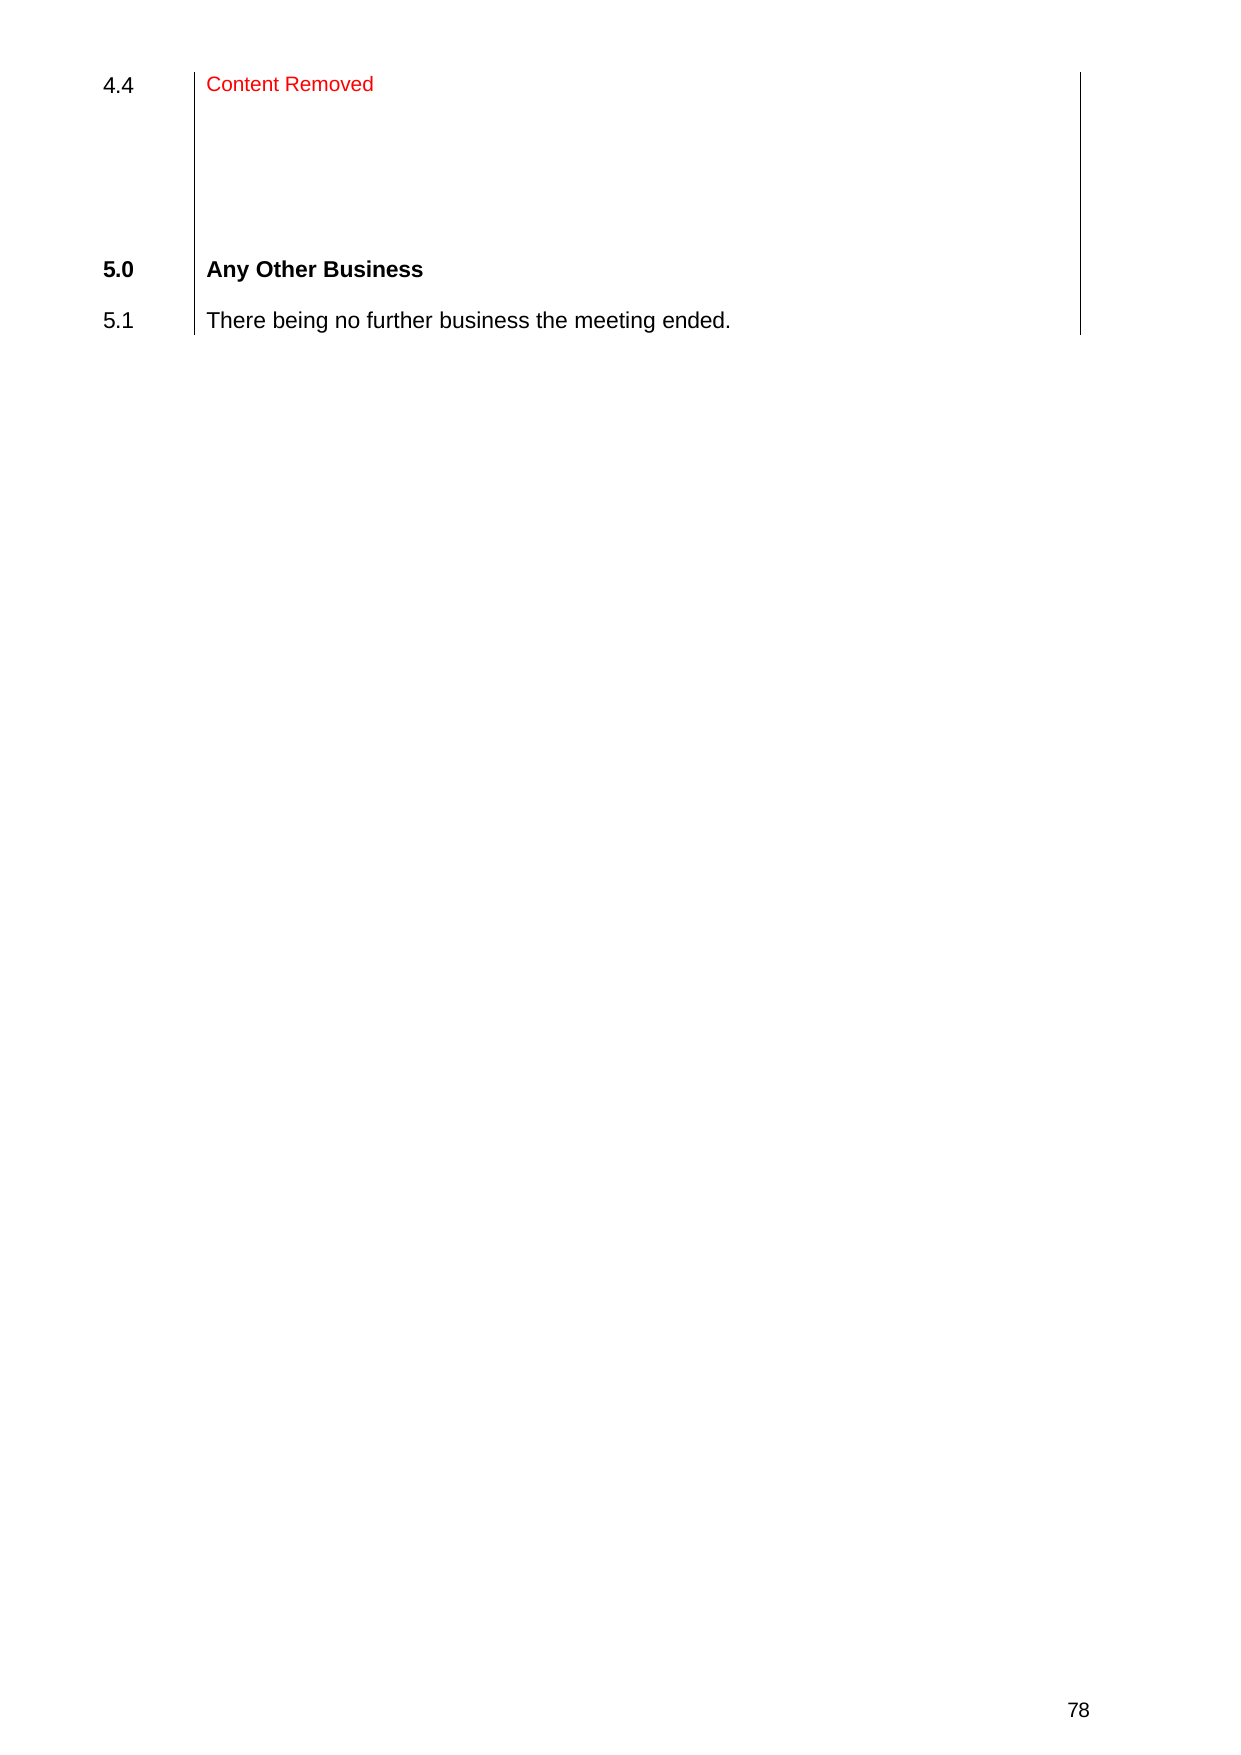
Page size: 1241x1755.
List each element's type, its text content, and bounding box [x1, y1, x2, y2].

table_cell 5.1 [97, 296, 194, 335]
table_cell Any Other Business [195, 243, 1080, 296]
table_cell 5.0 [97, 243, 194, 296]
table_header Content Removed [195, 72, 1080, 243]
table_header 4.4 [97, 72, 194, 243]
table_cell There being no further business the meeting ended. [195, 296, 1080, 335]
